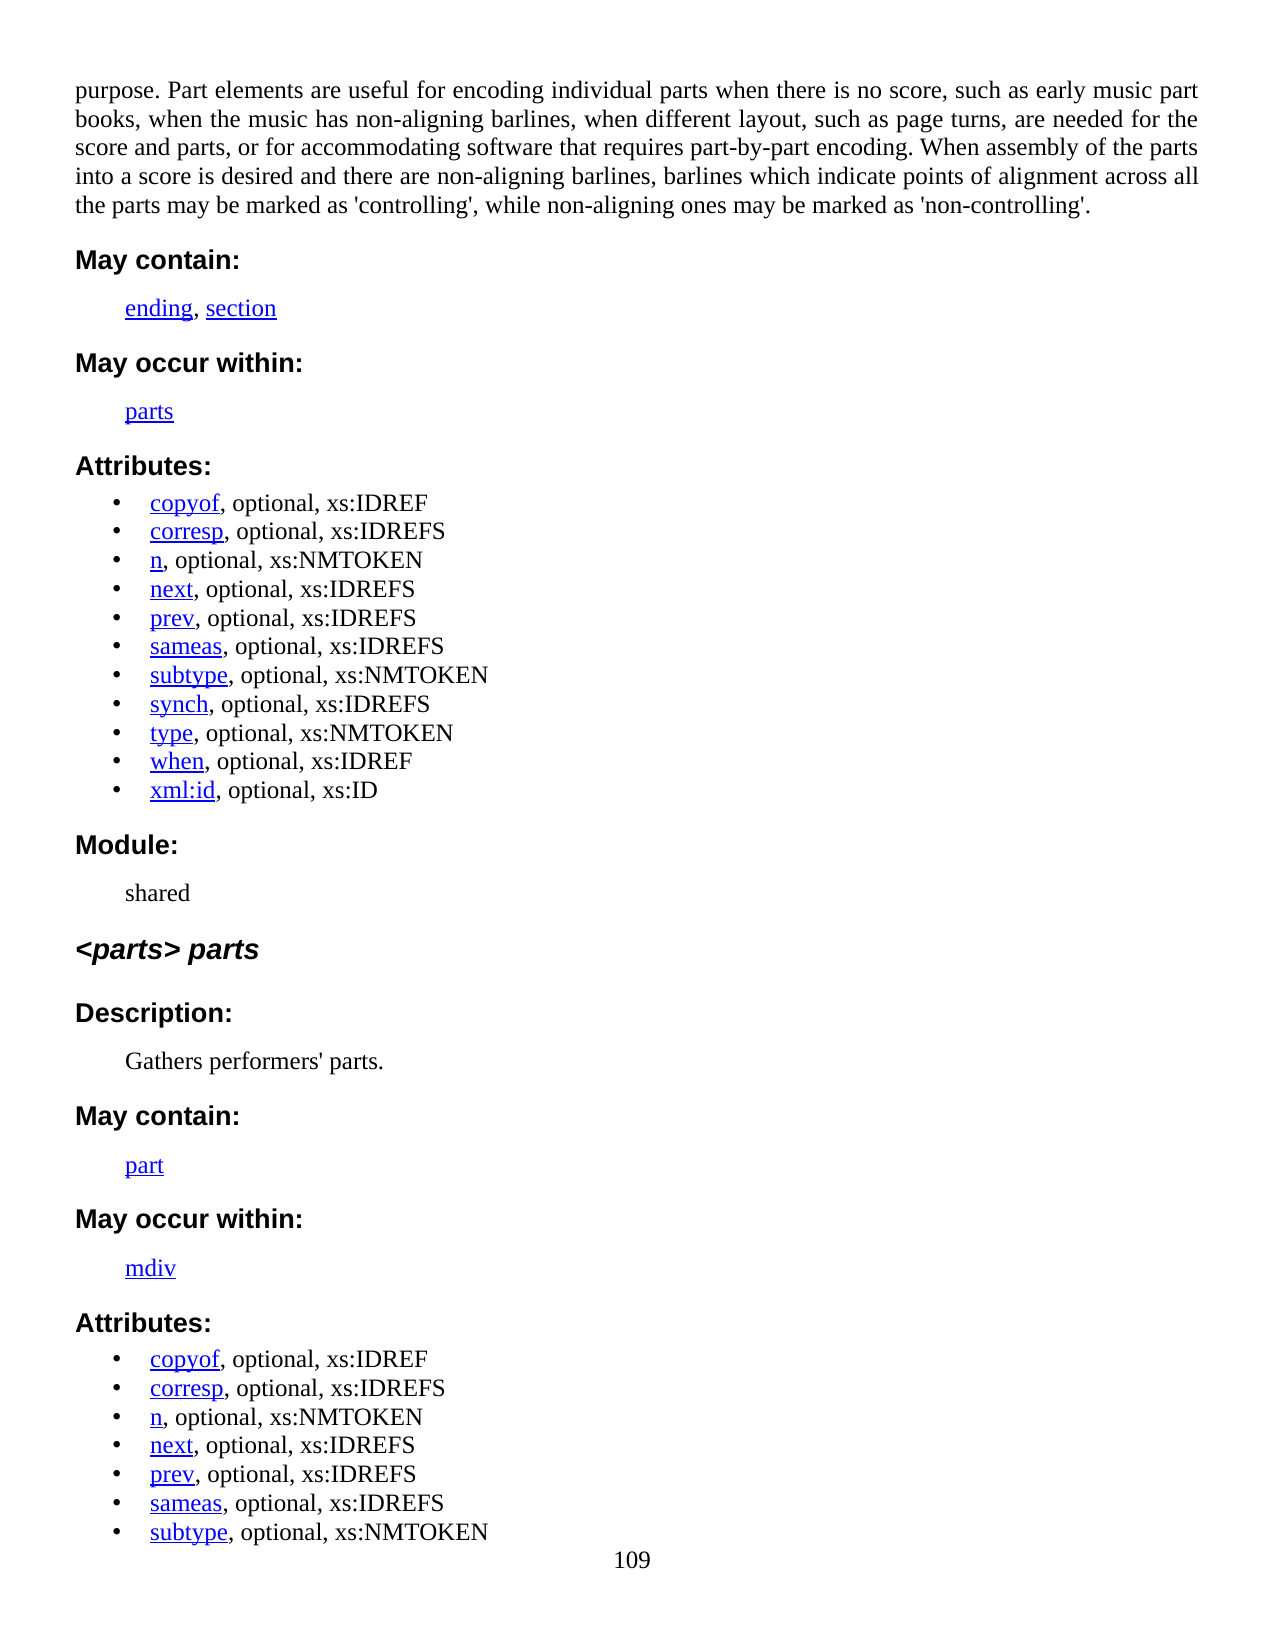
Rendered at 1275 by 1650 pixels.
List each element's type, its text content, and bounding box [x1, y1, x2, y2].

list when, optional, xs:IDREF [112, 746, 1200, 775]
subtitle May contain: [75, 244, 1200, 275]
text shared [75, 878, 1200, 907]
list synch, optional, xs:IDREFS [112, 689, 1200, 718]
subtitle May contain: [75, 1100, 1200, 1131]
list prev, optional, xs:IDREFS [112, 603, 1200, 631]
list xml:id, optional, xs:ID [112, 775, 1200, 804]
list copyof, optional, xs:IDREF [112, 488, 1200, 516]
list next, optional, xs:IDREFS [112, 574, 1200, 603]
subtitle Attributes: [75, 450, 1200, 481]
list sameas, optional, xs:IDREFS [112, 631, 1200, 660]
list next, optional, xs:IDREFS [112, 1430, 1200, 1459]
text parts [75, 396, 1200, 425]
subtitle <parts> parts [75, 932, 1200, 966]
subtitle Attributes: [75, 1307, 1200, 1338]
list copyof, optional, xs:IDREF [112, 1344, 1200, 1373]
list corresp, optional, xs:IDREFS [112, 516, 1200, 545]
text Gathers performers' parts. [75, 1046, 1200, 1075]
list subtype, optional, xs:NMTOKEN [112, 1517, 1200, 1545]
subtitle May occur within: [75, 1203, 1200, 1235]
subtitle May occur within: [75, 347, 1200, 378]
list n, optional, xs:NMTOKEN [112, 1402, 1200, 1430]
text ending, section [75, 293, 1200, 322]
list corresp, optional, xs:IDREFS [112, 1373, 1200, 1402]
list type, optional, xs:NMTOKEN [112, 718, 1200, 746]
subtitle Description: [75, 997, 1200, 1028]
text part [75, 1150, 1200, 1178]
subtitle Module: [75, 829, 1200, 860]
list prev, optional, xs:IDREFS [112, 1459, 1200, 1488]
list sameas, optional, xs:IDREFS [112, 1488, 1200, 1517]
text mdiv [75, 1253, 1200, 1282]
list n, optional, xs:NMTOKEN [112, 545, 1200, 574]
list subtype, optional, xs:NMTOKEN [112, 660, 1200, 689]
text purpose. Part elements are useful for encoding individual parts when there is no score, such as early music part books, when the music has non-aligning barlines, when different layout, such as page turns, are needed for the score and parts, or for accommodating software that requires part-by-part encoding. When assembly of the parts into a score is desired and there are non-aligning barlines, barlines which indicate points of alignment across all the parts may be marked as 'controlling', while non-aligning ones may be marked as 'non-controlling'. [75, 75, 1200, 219]
